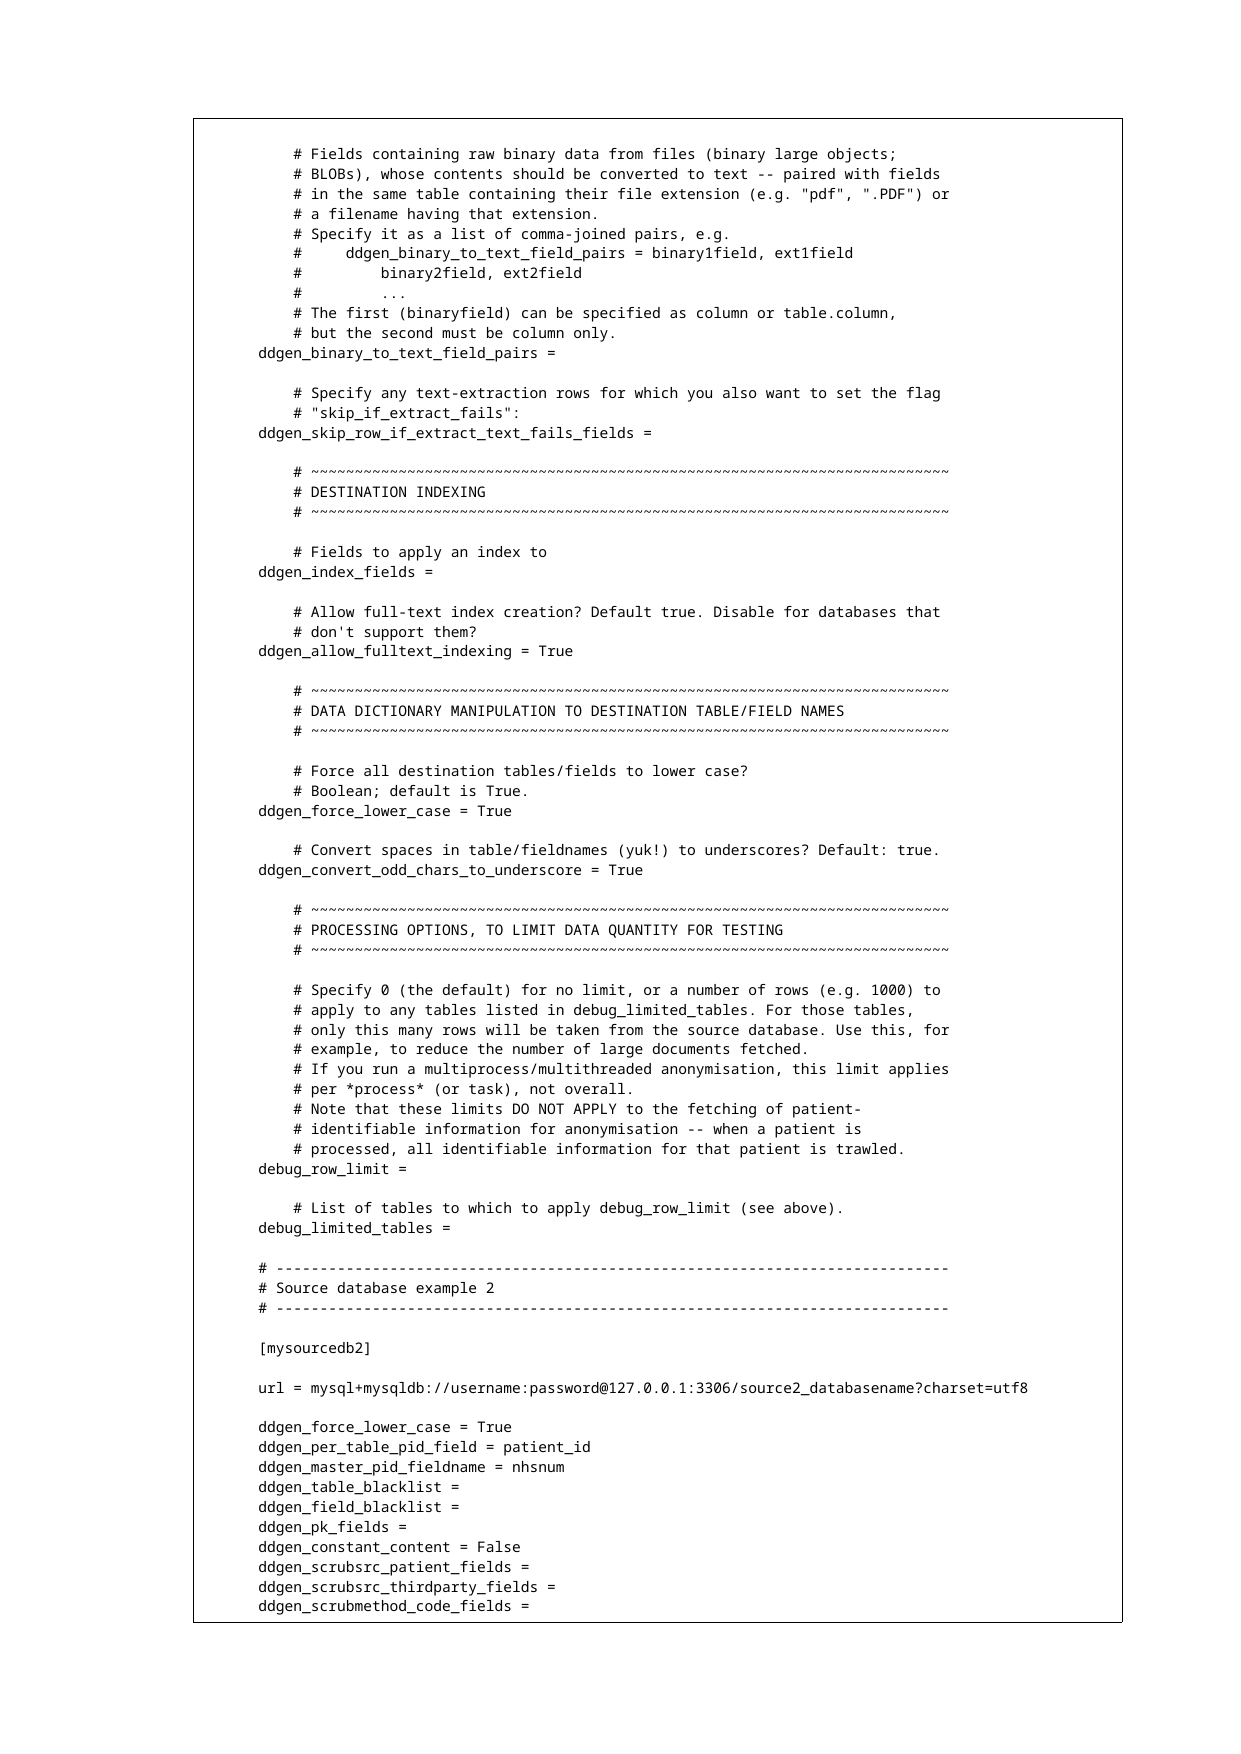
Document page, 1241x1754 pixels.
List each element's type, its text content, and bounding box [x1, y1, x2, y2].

table_header # Fields containing raw binary data from files (binary large objects; # BLOBs), whose contents should be converted to text -- paired with fields # in the same table containing their file extension (e.g. "pdf", ".PDF") or # a filename having that extension. # Specify it as a list of comma-joined pairs, e.g. # ddgen_binary_to_text_field_pairs = binary1field, ext1field # binary2field, ext2field # ... # The first (binaryfield) can be specified as column or table.column, # but the second must be column only. ddgen_binary_to_text_field_pairs = # Specify any text-extraction rows for which you also want to set the flag # "skip_if_extract_fails": ddgen_skip_row_if_extract_text_fails_fields = # ~~~~~~~~~~~~~~~~~~~~~~~~~~~~~~~~~~~~~~~~~~~~~~~~~~~~~~~~~~~~~~~~~~~~~~~~~ # DESTINATION INDEXING # ~~~~~~~~~~~~~~~~~~~~~~~~~~~~~~~~~~~~~~~~~~~~~~~~~~~~~~~~~~~~~~~~~~~~~~~~~ # Fields to apply an index to ddgen_index_fields = # Allow full-text index creation? Default true. Disable for databases that # don't support them? ddgen_allow_fulltext_indexing = True # ~~~~~~~~~~~~~~~~~~~~~~~~~~~~~~~~~~~~~~~~~~~~~~~~~~~~~~~~~~~~~~~~~~~~~~~~~ # DATA DICTIONARY MANIPULATION TO DESTINATION TABLE/FIELD NAMES # ~~~~~~~~~~~~~~~~~~~~~~~~~~~~~~~~~~~~~~~~~~~~~~~~~~~~~~~~~~~~~~~~~~~~~~~~~ # Force all destination tables/fields to lower case? # Boolean; default is True. ddgen_force_lower_case = True # Convert spaces in table/fieldnames (yuk!) to underscores? Default: true. ddgen_convert_odd_chars_to_underscore = True # ~~~~~~~~~~~~~~~~~~~~~~~~~~~~~~~~~~~~~~~~~~~~~~~~~~~~~~~~~~~~~~~~~~~~~~~~~ # PROCESSING OPTIONS, TO LIMIT DATA QUANTITY FOR TESTING # ~~~~~~~~~~~~~~~~~~~~~~~~~~~~~~~~~~~~~~~~~~~~~~~~~~~~~~~~~~~~~~~~~~~~~~~~~ # Specify 0 (the default) for no limit, or a number of rows (e.g. 1000) to # apply to any tables listed in debug_limited_tables. For those tables, # only this many rows will be taken from the source database. Use this, for # example, to reduce the number of large documents fetched. # If you run a multiprocess/multithreaded anonymisation, this limit applies # per *process* (or task), not overall. # Note that these limits DO NOT APPLY to the fetching of patient- # identifiable information for anonymisation -- when a patient is # processed, all identifiable information for that patient is trawled. debug_row_limit = # List of tables to which to apply debug_row_limit (see above). debug_limited_tables = # ----------------------------------------------------------------------------- # Source database example 2 # ----------------------------------------------------------------------------- [mysourcedb2] url = mysql+mysqldb://username:password@127.0.0.1:3306/source2_databasename?charset=utf8 ddgen_force_lower_case = True ddgen_per_table_pid_field = patient_id ddgen_master_pid_fieldname = nhsnum ddgen_table_blacklist = ddgen_field_blacklist = ddgen_pk_fields = ddgen_constant_content = False ddgen_scrubsrc_patient_fields = ddgen_scrubsrc_thirdparty_fields = ddgen_scrubmethod_code_fields = [194, 119, 1122, 1622]
